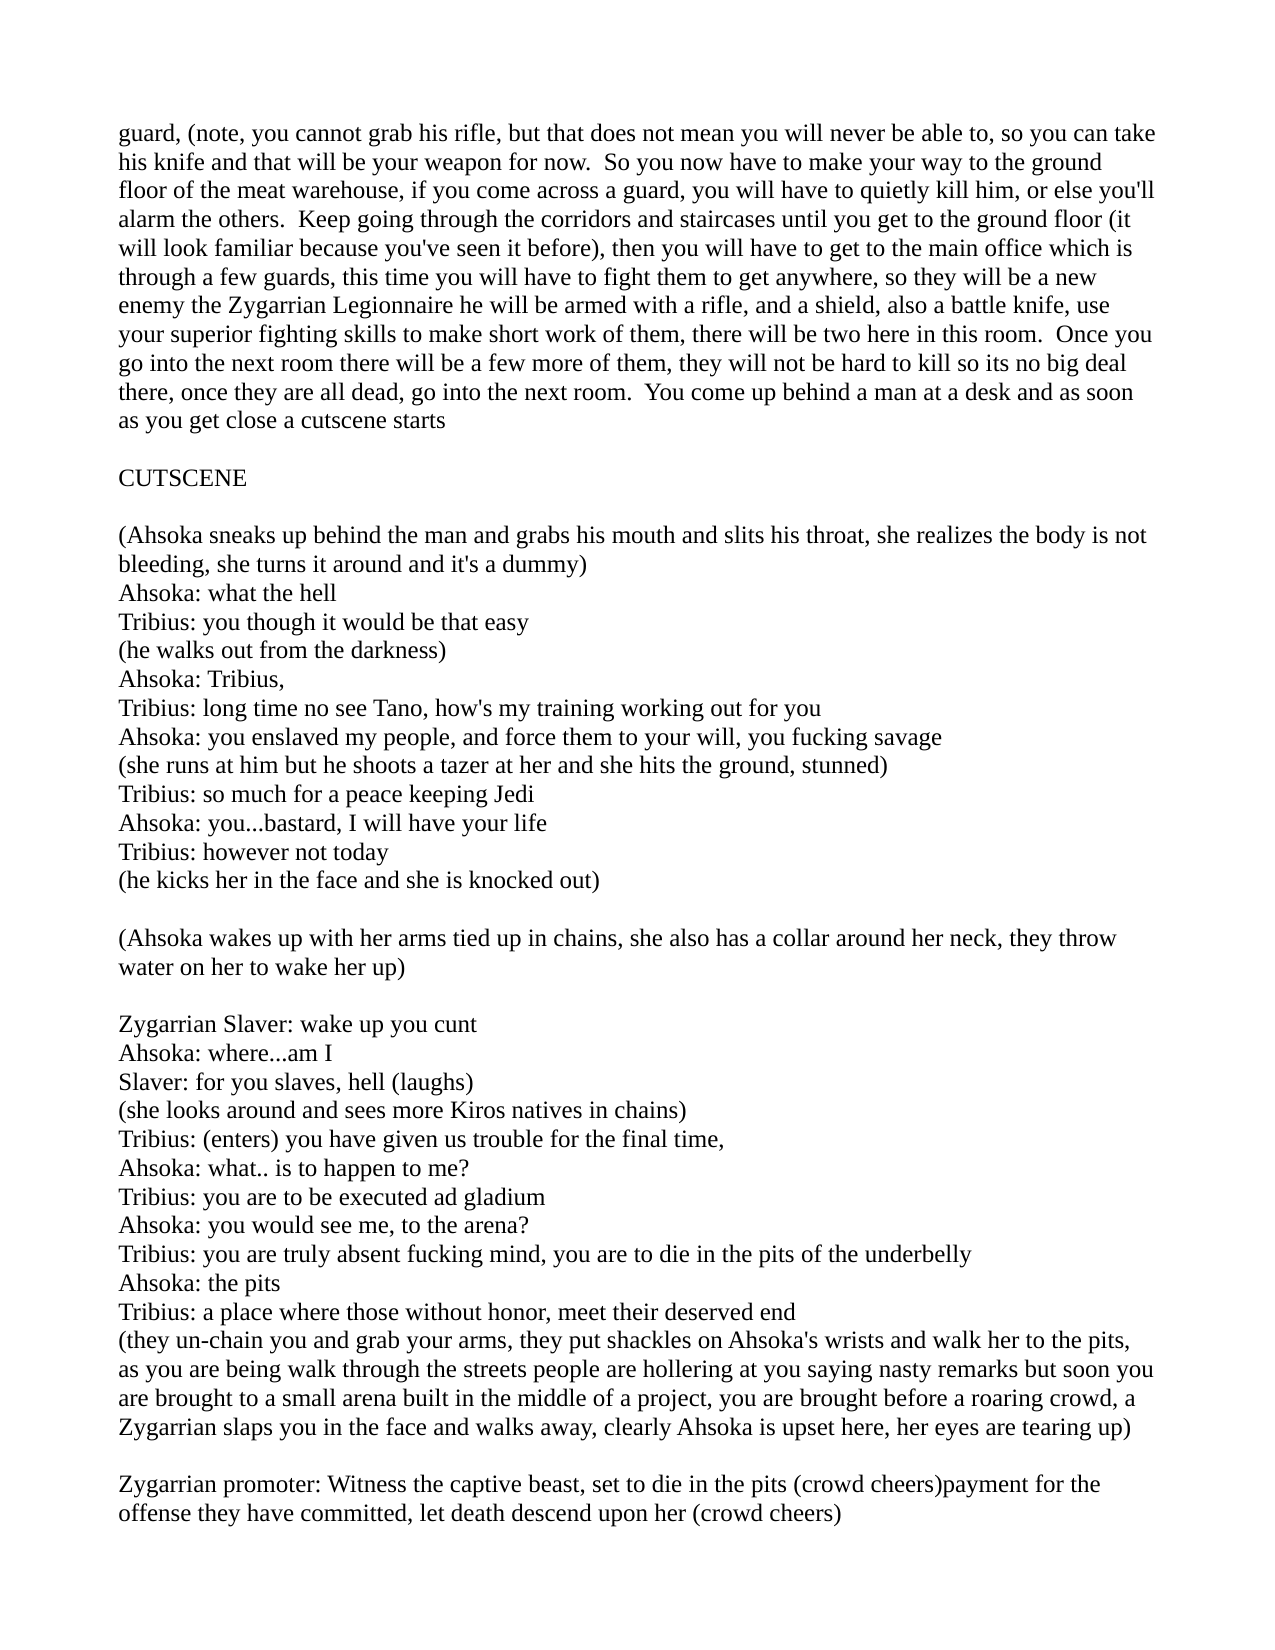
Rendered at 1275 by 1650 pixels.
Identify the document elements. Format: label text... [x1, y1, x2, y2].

text CUTSCENE [118, 463, 1157, 492]
text (they un-chain you and grab your arms, they put shackles on Ahsoka's wrists and walk her to the pits, as you are being walk through the streets people are hollering at you saying nasty remarks but soon you are brought to a small arena built in the middle of a project, you are brought before a roaring crowd, a Zygarrian slaps you in the face and walks away, clearly Ahsoka is upset here, her eyes are tearing up) [118, 1326, 1157, 1441]
text (he walks out from the darkness) [118, 636, 1157, 664]
text Ahsoka: you...bastard, I will have your life [118, 808, 1157, 837]
text Ahsoka: what the hell [118, 578, 1157, 607]
text Slaver: for you slaves, hell (laughs) [118, 1067, 1157, 1096]
text (he kicks her in the face and she is knocked out) [118, 866, 1157, 894]
text Tribius: a place where those without honor, meet their deserved end [118, 1297, 1157, 1326]
text Tribius: (enters) you have given us trouble for the final time, [118, 1124, 1157, 1153]
text Ahsoka: where...am I [118, 1038, 1157, 1067]
text Ahsoka: Tribius, [118, 664, 1157, 693]
text Tribius: you are truly absent fucking mind, you are to die in the pits of the underbelly [118, 1239, 1157, 1268]
text (Ahsoka sneaks up behind the man and grabs his mouth and slits his throat, she realizes the body is not bleeding, she turns it around and it's a dummy) [118, 521, 1157, 578]
text Zygarrian Slaver: wake up you cunt [118, 1009, 1157, 1038]
text Tribius: however not today [118, 837, 1157, 866]
text Ahsoka: what.. is to happen to me? [118, 1153, 1157, 1182]
text guard, (note, you cannot grab his rifle, but that does not mean you will never be able to, so you can take his knife and that will be your weapon for now. So you now have to make your way to the ground floor of the meat warehouse, if you come across a guard, you will have to quietly kill him, or else you'll alarm the others. Keep going through the corridors and staircases until you get to the ground floor (it will look familiar because you've seen it before), then you will have to get to the main office which is through a few guards, this time you will have to fight them to get anywhere, so they will be a new enemy the Zygarrian Legionnaire he will be armed with a rifle, and a shield, also a battle knife, use your superior fighting skills to make short work of them, there will be two here in this room. Once you go into the next room there will be a few more of them, they will not be hard to kill so its no big deal there, once they are all dead, go into the next room. You come up behind a man at a desk and as soon as you get close a cutscene starts [118, 118, 1157, 434]
text Tribius: so much for a peace keeping Jedi [118, 779, 1157, 808]
text Tribius: you are to be executed ad gladium [118, 1182, 1157, 1211]
text (she runs at him but he shoots a tazer at her and she hits the ground, stunned) [118, 751, 1157, 779]
text Zygarrian promoter: Witness the captive beast, set to die in the pits (crowd cheers)payment for the offense they have committed, let death descend upon her (crowd cheers) [118, 1469, 1157, 1527]
text Ahsoka: you enslaved my people, and force them to your will, you fucking savage [118, 722, 1157, 751]
text (Ahsoka wakes up with her arms tied up in chains, she also has a collar around her neck, they throw water on her to wake her up) [118, 923, 1157, 981]
text (she looks around and sees more Kiros natives in chains) [118, 1096, 1157, 1124]
text Tribius: you though it would be that easy [118, 607, 1157, 636]
text Tribius: long time no see Tano, how's my training working out for you [118, 693, 1157, 722]
text Ahsoka: you would see me, to the arena? [118, 1211, 1157, 1239]
text Ahsoka: the pits [118, 1268, 1157, 1297]
